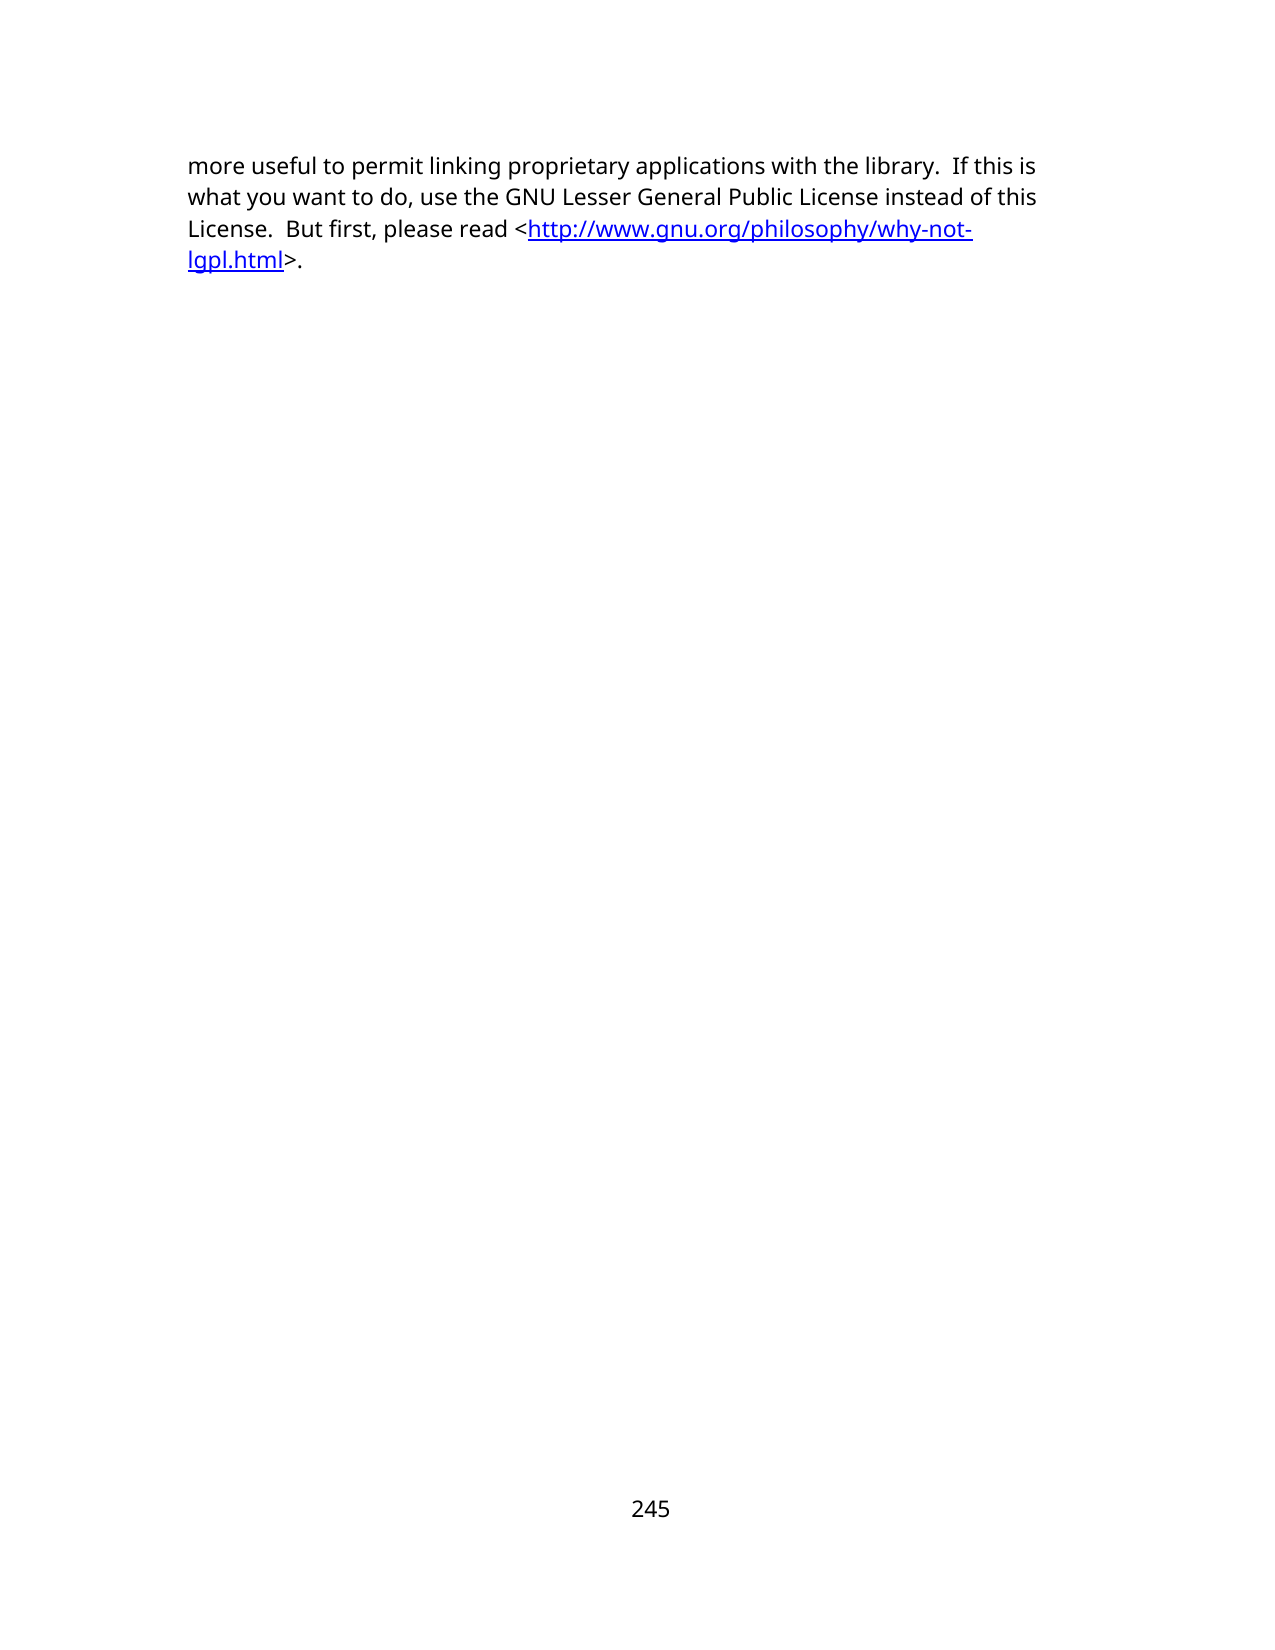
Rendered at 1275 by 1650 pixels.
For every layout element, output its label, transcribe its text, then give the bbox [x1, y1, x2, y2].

text more useful to permit linking proprietary applications with the library. If this is what you want to do, use the GNU Lesser General Public License instead of this License. But first, please read <http://www.gnu.org/philosophy/why-not-lgpl.html>. [187, 150, 1087, 275]
